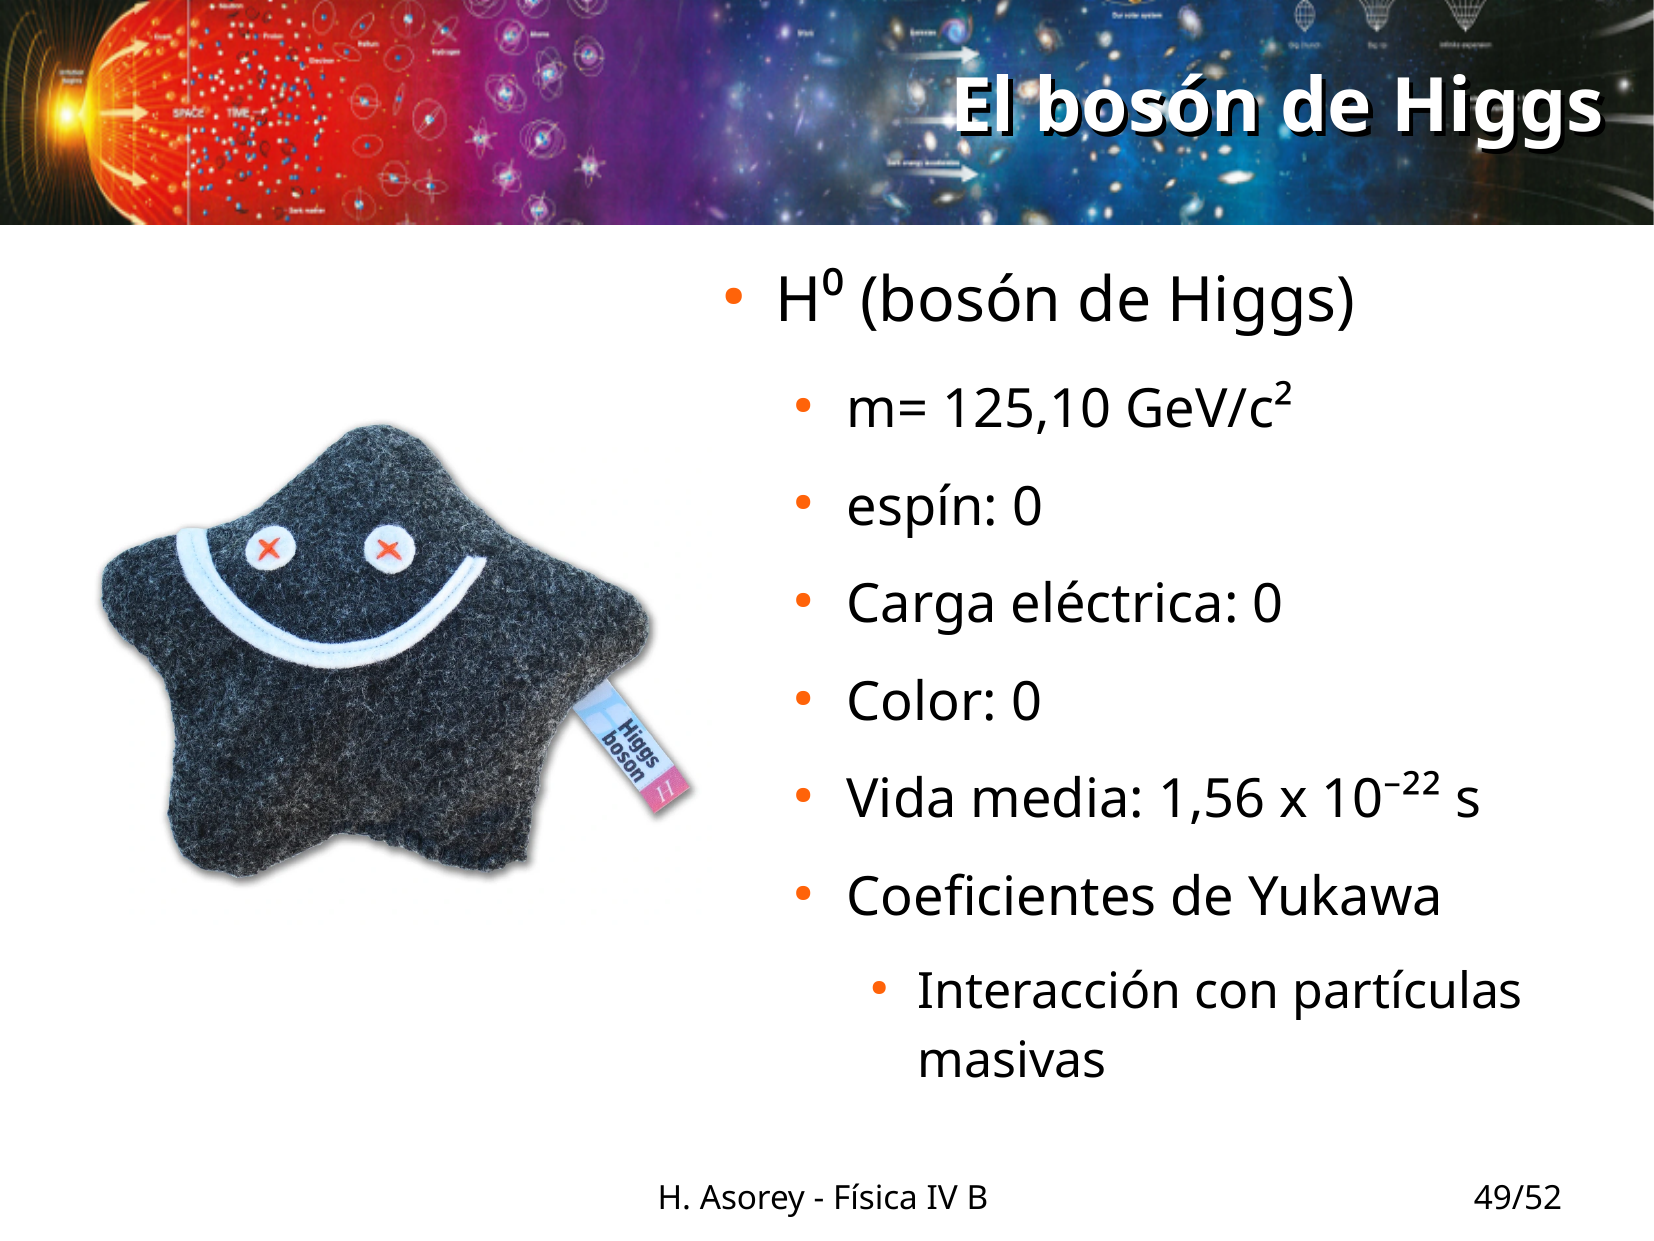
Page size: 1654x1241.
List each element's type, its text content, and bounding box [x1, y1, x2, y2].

picture [0, 0, 1654, 225]
picture [45, 410, 705, 931]
title El bosón de Higgs [45, 15, 1606, 191]
list H⁰ (bosón de Higgs) m= 125,10 GeV/c² espín: 0 Carga eléctrica: 0 Color: 0 Vida media: 1,56 x 10⁻²² s Coeficientes de Yukawa Interacción con partículas masivas [705, 255, 1606, 1156]
